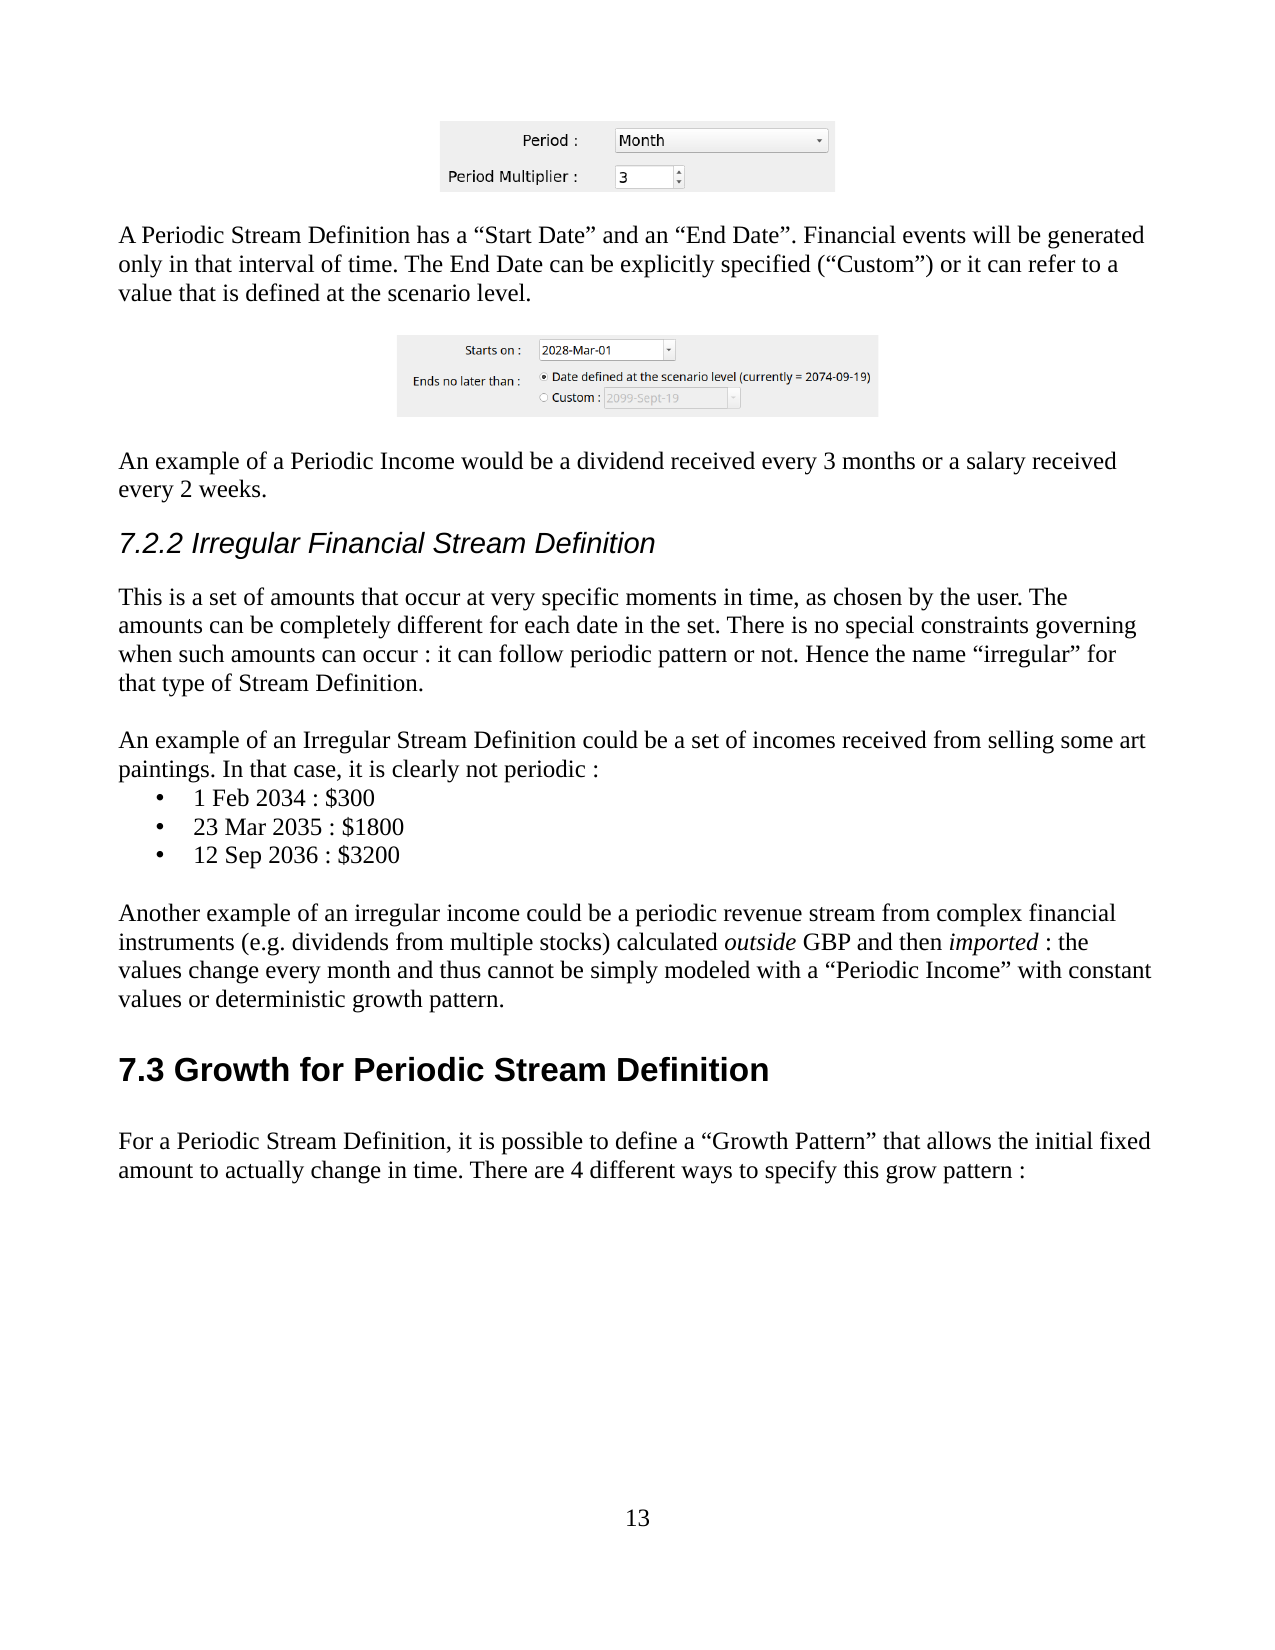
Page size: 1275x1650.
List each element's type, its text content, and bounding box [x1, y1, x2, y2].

list 23 Mar 2035 : $1800 [156, 812, 1157, 841]
text For a Periodic Stream Definition, it is possible to define a “Growth Pattern” that allows the initial fixed amount to actually change in time. There are 4 different ways to specify this grow pattern : [118, 1126, 1157, 1184]
text This is a set of amounts that occur at very specific moments in time, as chosen by the user. The amounts can be completely different for each date in the set. There is no special constraints governing when such amounts can occur : it can follow periodic pattern or not. Hence the name “irregular” for that type of Stream Definition. [118, 582, 1157, 697]
list 12 Sep 2036 : $3200 [156, 841, 1157, 869]
text An example of an Irregular Stream Definition could be a set of incomes received from selling some art paintings. In that case, it is clearly not periodic : [118, 726, 1157, 783]
subtitle Irregular Financial Stream Definition [118, 526, 1157, 559]
text A Periodic Stream Definition has a “Start Date” and an “End Date”. Financial events will be generated only in that interval of time. The End Date can be explicitly specified (“Custom”) or it can refer to a value that is defined at the scenario level. [118, 220, 1157, 307]
picture [439, 121, 836, 192]
text An example of a Periodic Income would be a dividend received every 3 months or a salary received every 2 weeks. [118, 446, 1157, 503]
text Another example of an irregular income could be a periodic revenue stream from complex financial instruments (e.g. dividends from multiple stocks) calculated outside GBP and then imported : the values change every month and thus cannot be simply modeled with a “Periodic Income” with constant values or deterministic growth pattern. [118, 898, 1157, 1013]
list 1 Feb 2034 : $300 [156, 783, 1157, 812]
subtitle Growth for Periodic Stream Definition [118, 1051, 1157, 1089]
picture [396, 335, 879, 417]
